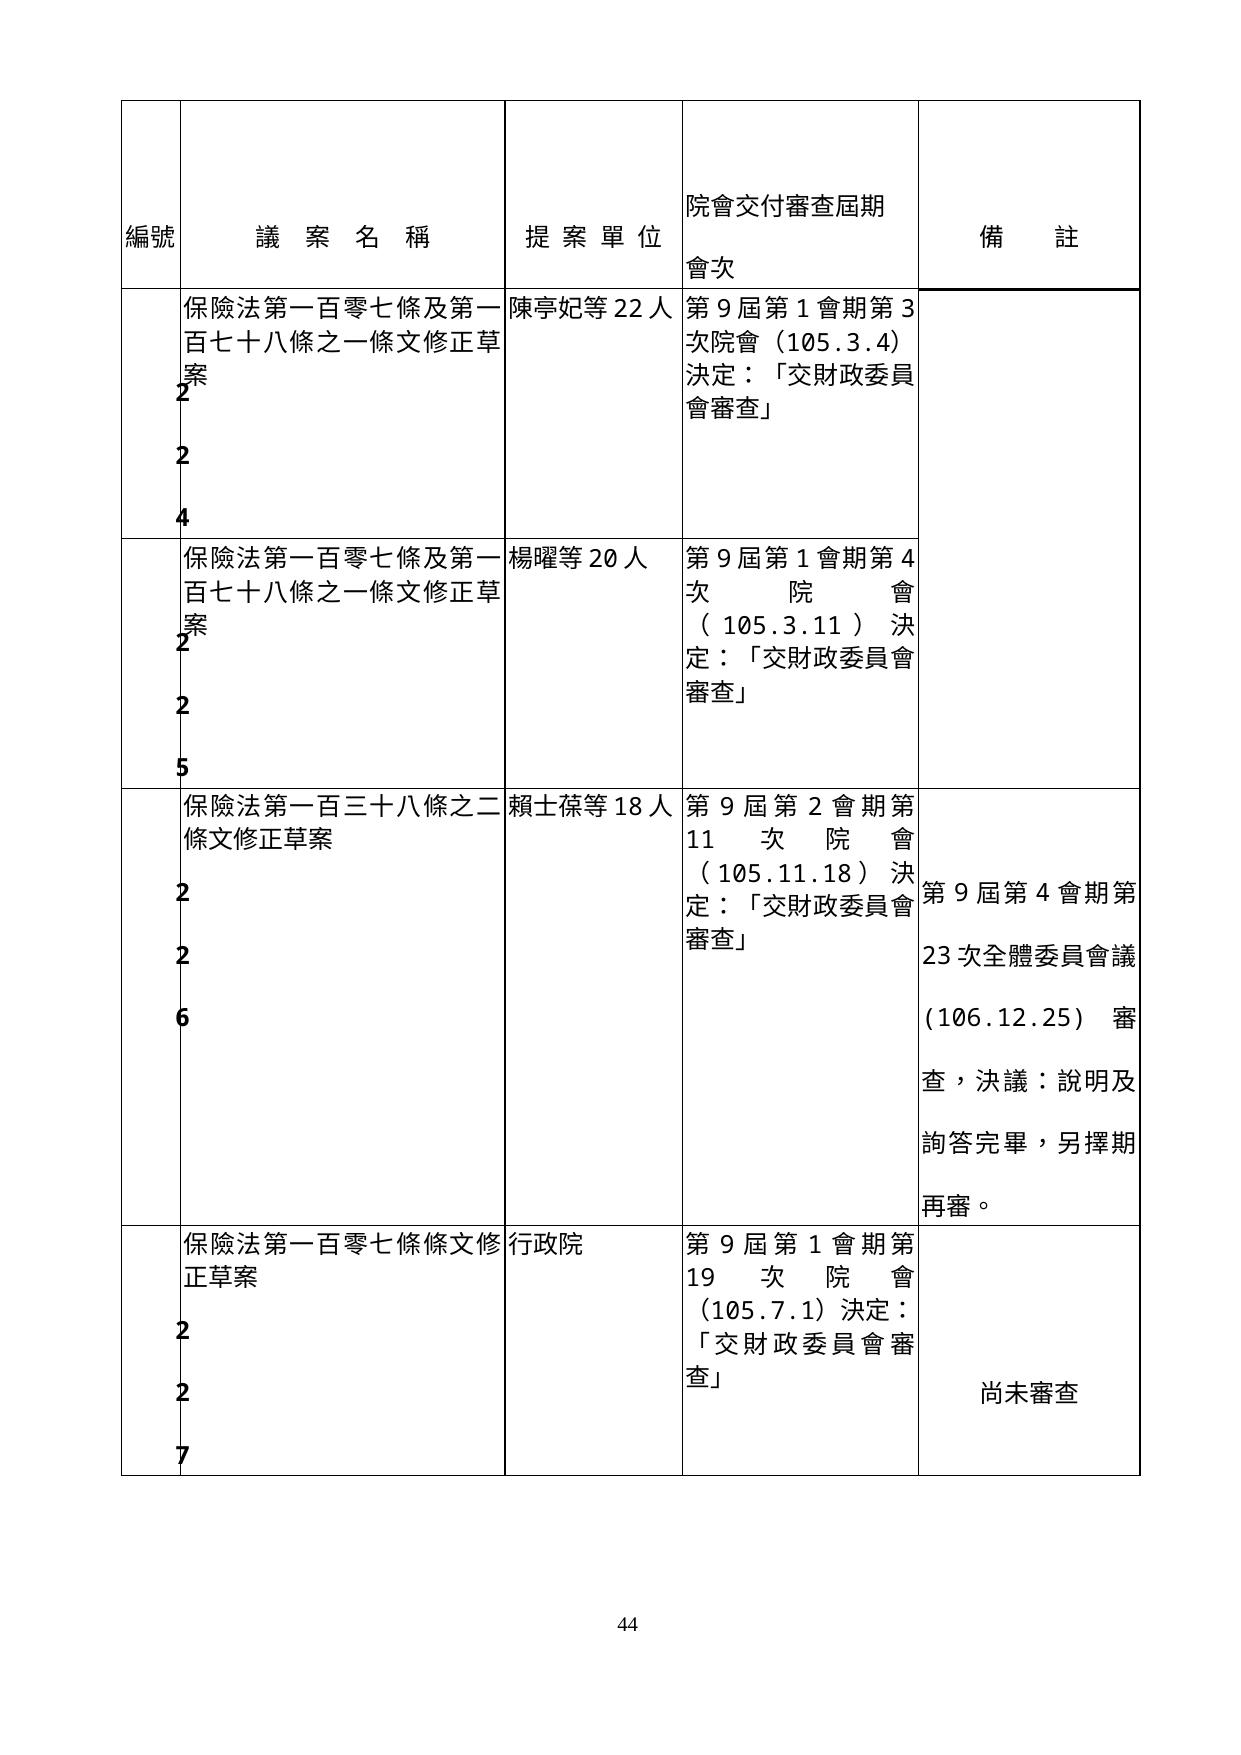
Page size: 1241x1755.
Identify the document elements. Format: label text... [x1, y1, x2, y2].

table_header 議 案 名 稱 [181, 101, 504, 288]
table_cell 第9屆第1會期第3次院會（105.3.4）決定：「交財政委員會審查」 [683, 289, 918, 538]
table_cell [122, 1226, 180, 1475]
table_cell 保險法第一百三十八條之二條文修正草案 [181, 789, 504, 1225]
table_cell [919, 291, 1139, 788]
table_header 院會交付審查屆期 會次 [683, 101, 918, 288]
table_cell 第9屆第1會期第19次院會（105.7.1）決定：「交財政委員會審查」 [683, 1226, 918, 1475]
table_header 編號 [122, 101, 180, 288]
table_cell 第9屆第2會期第11次院會（105.11.18）決定：「交財政委員會審查」 [683, 789, 918, 1225]
table_cell 陳亭妃等22人 [506, 289, 682, 538]
table_cell 第9屆第4會期第23次全體委員會議(106.12.25)審查，決議：說明及詢答完畢，另擇期再審。 [919, 789, 1139, 1225]
table_cell 保險法第一百零七條及第一百七十八條之一條文修正草案 [181, 539, 504, 788]
table_cell [122, 289, 180, 538]
table_cell [122, 539, 180, 788]
table_header 備 註 [919, 101, 1139, 288]
table_cell 第9屆第1會期第4次院會（105.3.11）決定：「交財政委員會審查」 [683, 539, 918, 788]
table_cell 賴士葆等18人 [506, 789, 682, 1225]
table_header 提 案 單 位 [506, 101, 682, 288]
table_cell 楊曜等20人 [506, 539, 682, 788]
table_cell [122, 789, 180, 1225]
table_cell 行政院 [506, 1226, 682, 1475]
table_cell 尚未審查 [919, 1226, 1139, 1475]
table_cell 保險法第一百零七條條文修正草案 [181, 1226, 504, 1475]
table_cell 保險法第一百零七條及第一百七十八條之一條文修正草案 [181, 289, 504, 538]
